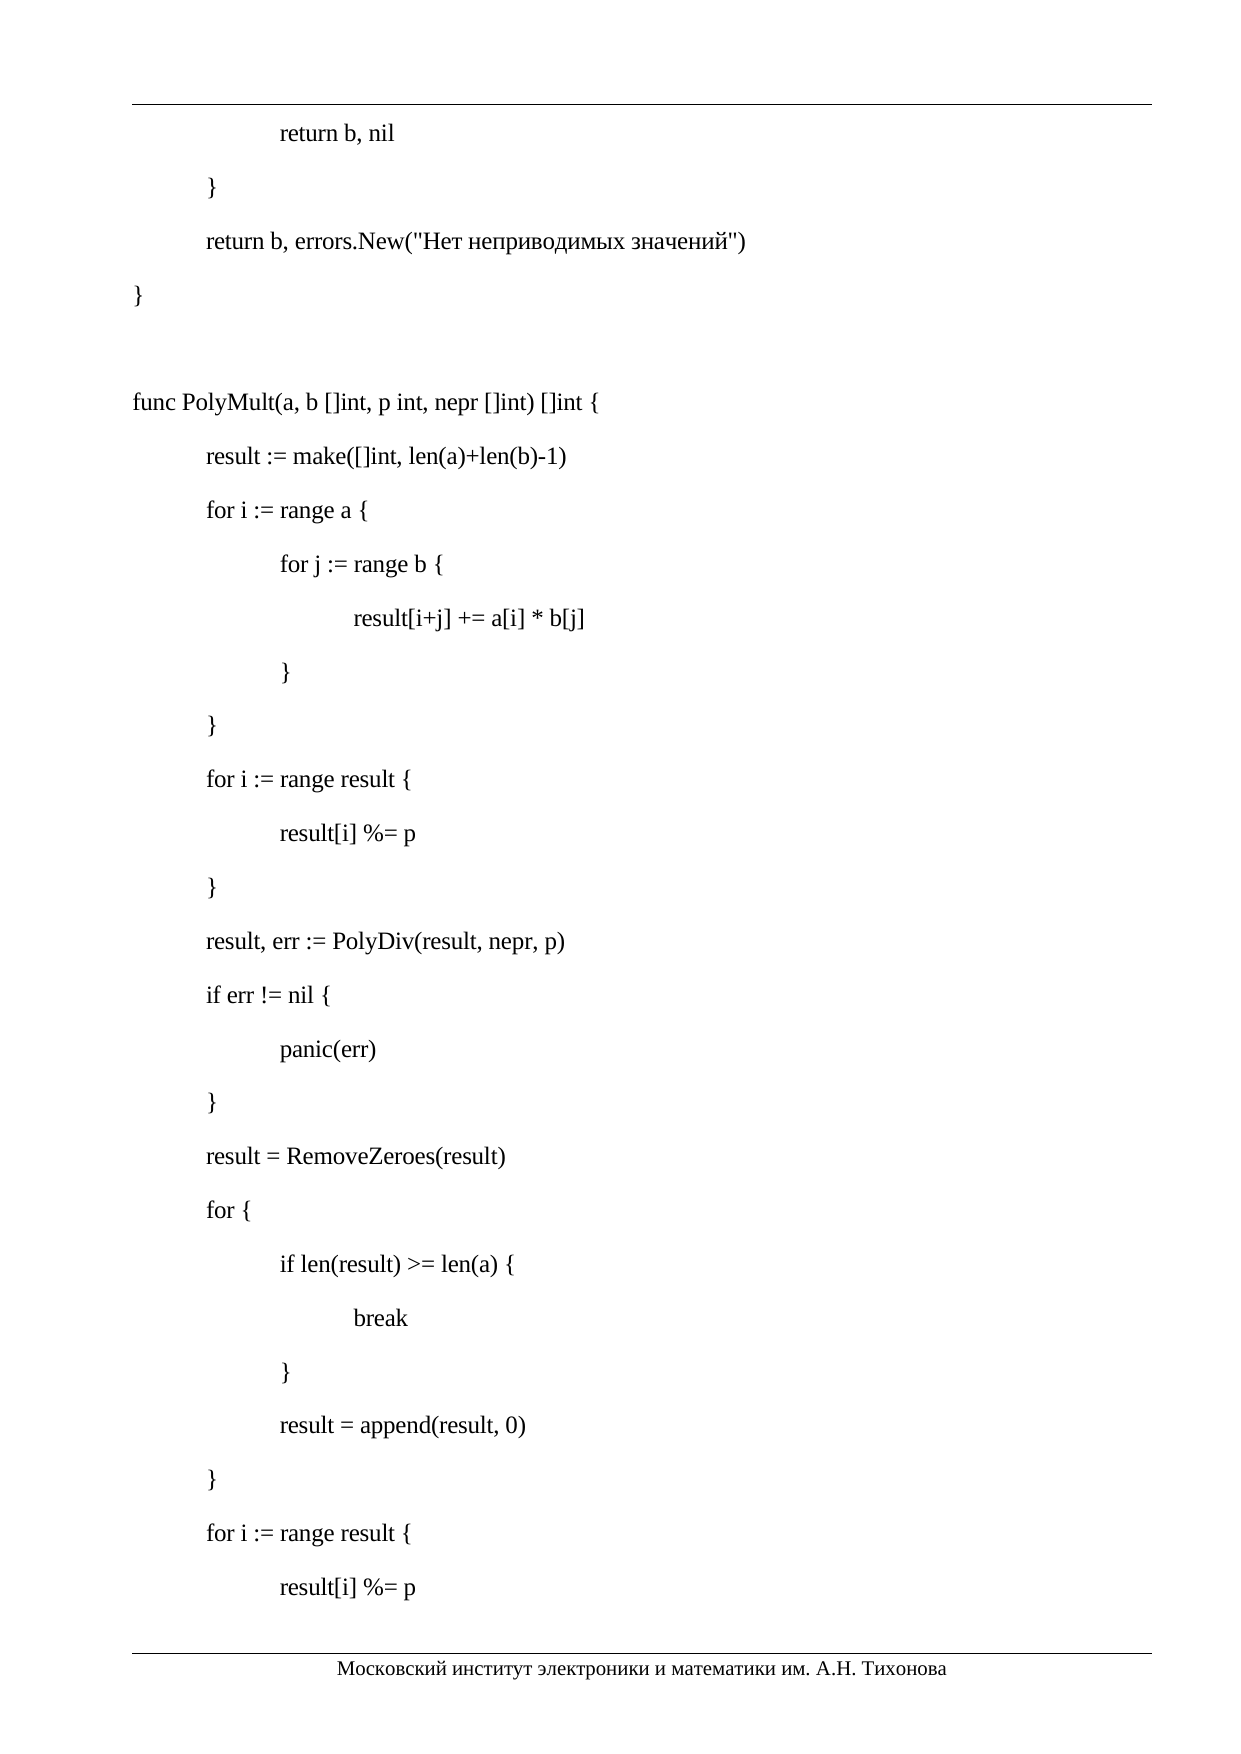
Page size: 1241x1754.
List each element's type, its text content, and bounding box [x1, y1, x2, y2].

text } [132, 1087, 1152, 1116]
text for { [132, 1195, 1152, 1224]
text } [132, 872, 1152, 901]
text panic(err) [132, 1034, 1152, 1062]
text for i := range result { [132, 764, 1152, 793]
text result := make([]int, len(a)+len(b)-1) [132, 441, 1152, 470]
text return b, errors.New("Нет неприводимых значений") [132, 226, 1152, 254]
text if len(result) >= len(a) { [132, 1249, 1152, 1278]
text result[i] %= p [132, 1572, 1152, 1601]
text for i := range a { [132, 495, 1152, 524]
text } [132, 1464, 1152, 1493]
text } [132, 711, 1152, 739]
text func PolyMult(a, b []int, p int, nepr []int) []int { [132, 387, 1152, 416]
text break [132, 1303, 1152, 1332]
text result = RemoveZeroes(result) [132, 1141, 1152, 1170]
text result = append(result, 0) [132, 1411, 1152, 1439]
text if err != nil { [132, 980, 1152, 1008]
text result[i+j] += a[i] * b[j] [132, 603, 1152, 632]
text } [132, 172, 1152, 201]
text result, err := PolyDiv(result, nepr, p) [132, 926, 1152, 955]
text } [132, 1357, 1152, 1386]
text result[i] %= p [132, 818, 1152, 847]
text for j := range b { [132, 549, 1152, 578]
text for i := range result { [132, 1518, 1152, 1547]
text return b, nil [132, 118, 1152, 147]
text } [132, 657, 1152, 685]
text } [132, 280, 1152, 308]
